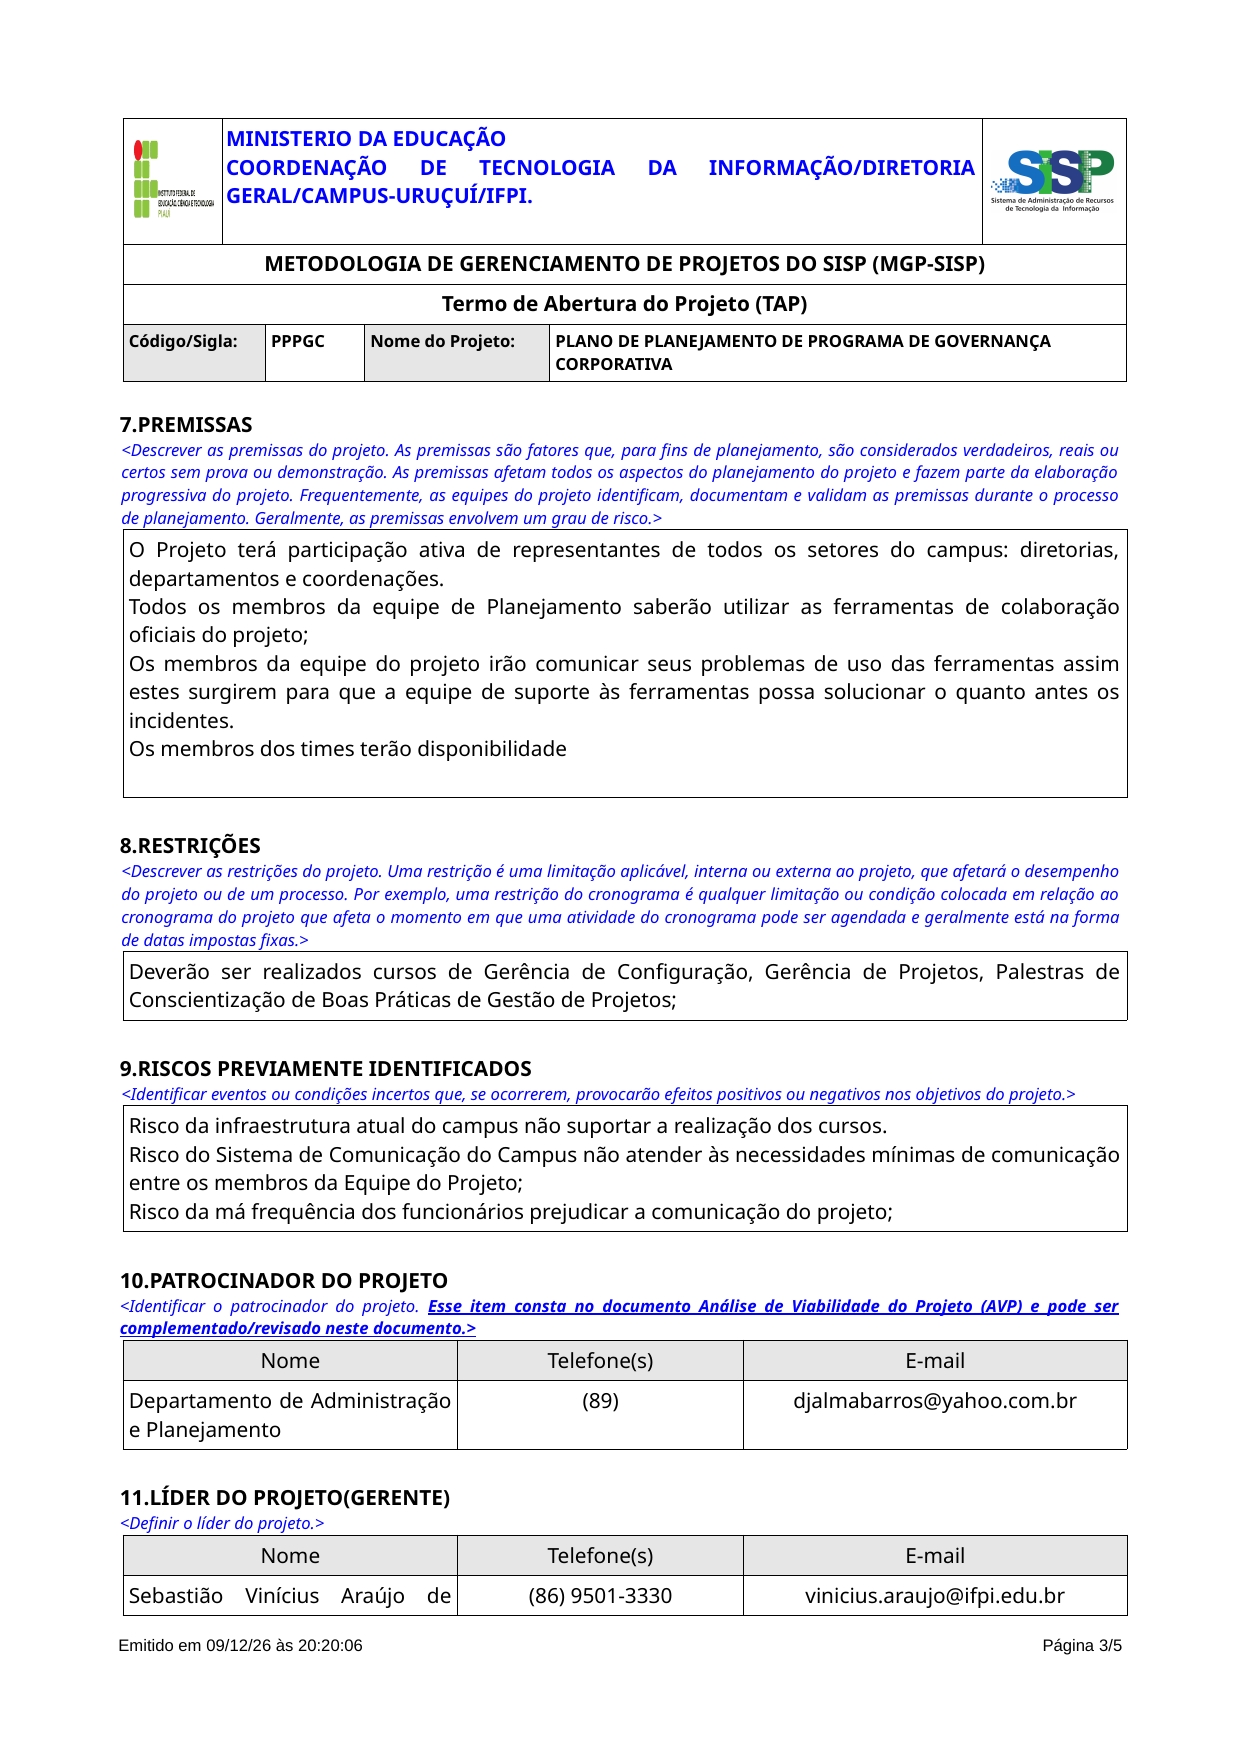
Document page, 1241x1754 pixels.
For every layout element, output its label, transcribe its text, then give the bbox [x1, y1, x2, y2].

table_cell (86) 9501-3330 [458, 1576, 743, 1615]
table_header O Projeto terá participação ativa de representantes de todos os setores do campus: diretorias, departamentos e coordenações. Todos os membros da equipe de Planejamento saberão utilizar as ferramentas de colaboração oficiais do projeto; Os membros da equipe do projeto irão comunicar seus problemas de uso das ferramentas assim estes surgirem para que a equipe de suporte às ferramentas possa solucionar o quanto antes os incidentes. Os membros dos times terão disponibilidade [124, 530, 1127, 797]
table_cell Departamento de Administração e Planejamento [124, 1381, 457, 1449]
text <Descrever as premissas do projeto. As premissas são fatores que, para fins de planejamento, são considerados verdadeiros, reais ou certos sem prova ou demonstração. As premissas afetam todos os aspectos do planejamento do projeto e fazem parte da elaboração progressiva do projeto. Frequentemente, as equipes do projeto identificam, documentam e validam as premissas durante o processo de planejamento. Geralmente, as premissas envolvem um grau de risco.> [121, 438, 1122, 529]
table_header Risco da infraestrutura atual do campus não suportar a realização dos cursos. Risco do Sistema de Comunicação do Campus não atender às necessidades mínimas de comunicação entre os membros da Equipe do Projeto; Risco da má frequência dos funcionários prejudicar a comunicação do projeto; [124, 1106, 1127, 1231]
list RISCOS PREVIAMENTE IDENTIFICADOS [119, 1054, 1122, 1083]
list PREMISSAS [119, 410, 1122, 438]
list RESTRIÇÕES [119, 832, 1122, 860]
list LÍDER DO PROJETO(GERENTE) [119, 1483, 1122, 1512]
text <Definir o líder do projeto.> [119, 1512, 1122, 1534]
table_header E-mail [744, 1341, 1127, 1380]
table_cell Sebastião Vinícius Araújo de [124, 1576, 457, 1615]
list PATROCINADOR DO PROJETO [119, 1266, 1122, 1294]
table_header Deverão ser realizados cursos de Gerência de Configuração, Gerência de Projetos, Palestras de Conscientização de Boas Práticas de Gestão de Projetos; [124, 952, 1127, 1020]
table_cell djalmabarros@yahoo.com.br [744, 1381, 1127, 1449]
table_header E-mail [744, 1536, 1127, 1575]
table_header Nome [124, 1341, 457, 1380]
table_cell (89) [458, 1381, 743, 1449]
table_header Nome [124, 1536, 457, 1575]
text <Descrever as restrições do projeto. Uma restrição é uma limitação aplicável, interna ou externa ao projeto, que afetará o desempenho do projeto ou de um processo. Por exemplo, uma restrição do cronograma é qualquer limitação ou condição colocada em relação ao cronograma do projeto que afeta o momento em que uma atividade do cronograma pode ser agendada e geralmente está na forma de datas impostas fixas.> [121, 860, 1122, 951]
table_cell vinicius.araujo@ifpi.edu.br [744, 1576, 1127, 1615]
text <Identificar o patrocinador do projeto. Esse item consta no documento Análise de Viabilidade do Projeto (AVP) e pode ser complementado/revisado neste documento.> [119, 1294, 1122, 1339]
text <Identificar eventos ou condições incertos que, se ocorrerem, provocarão efeitos positivos ou negativos nos objetivos do projeto.> [121, 1083, 1122, 1105]
table_header Telefone(s) [458, 1341, 743, 1380]
table_header Telefone(s) [458, 1536, 743, 1575]
